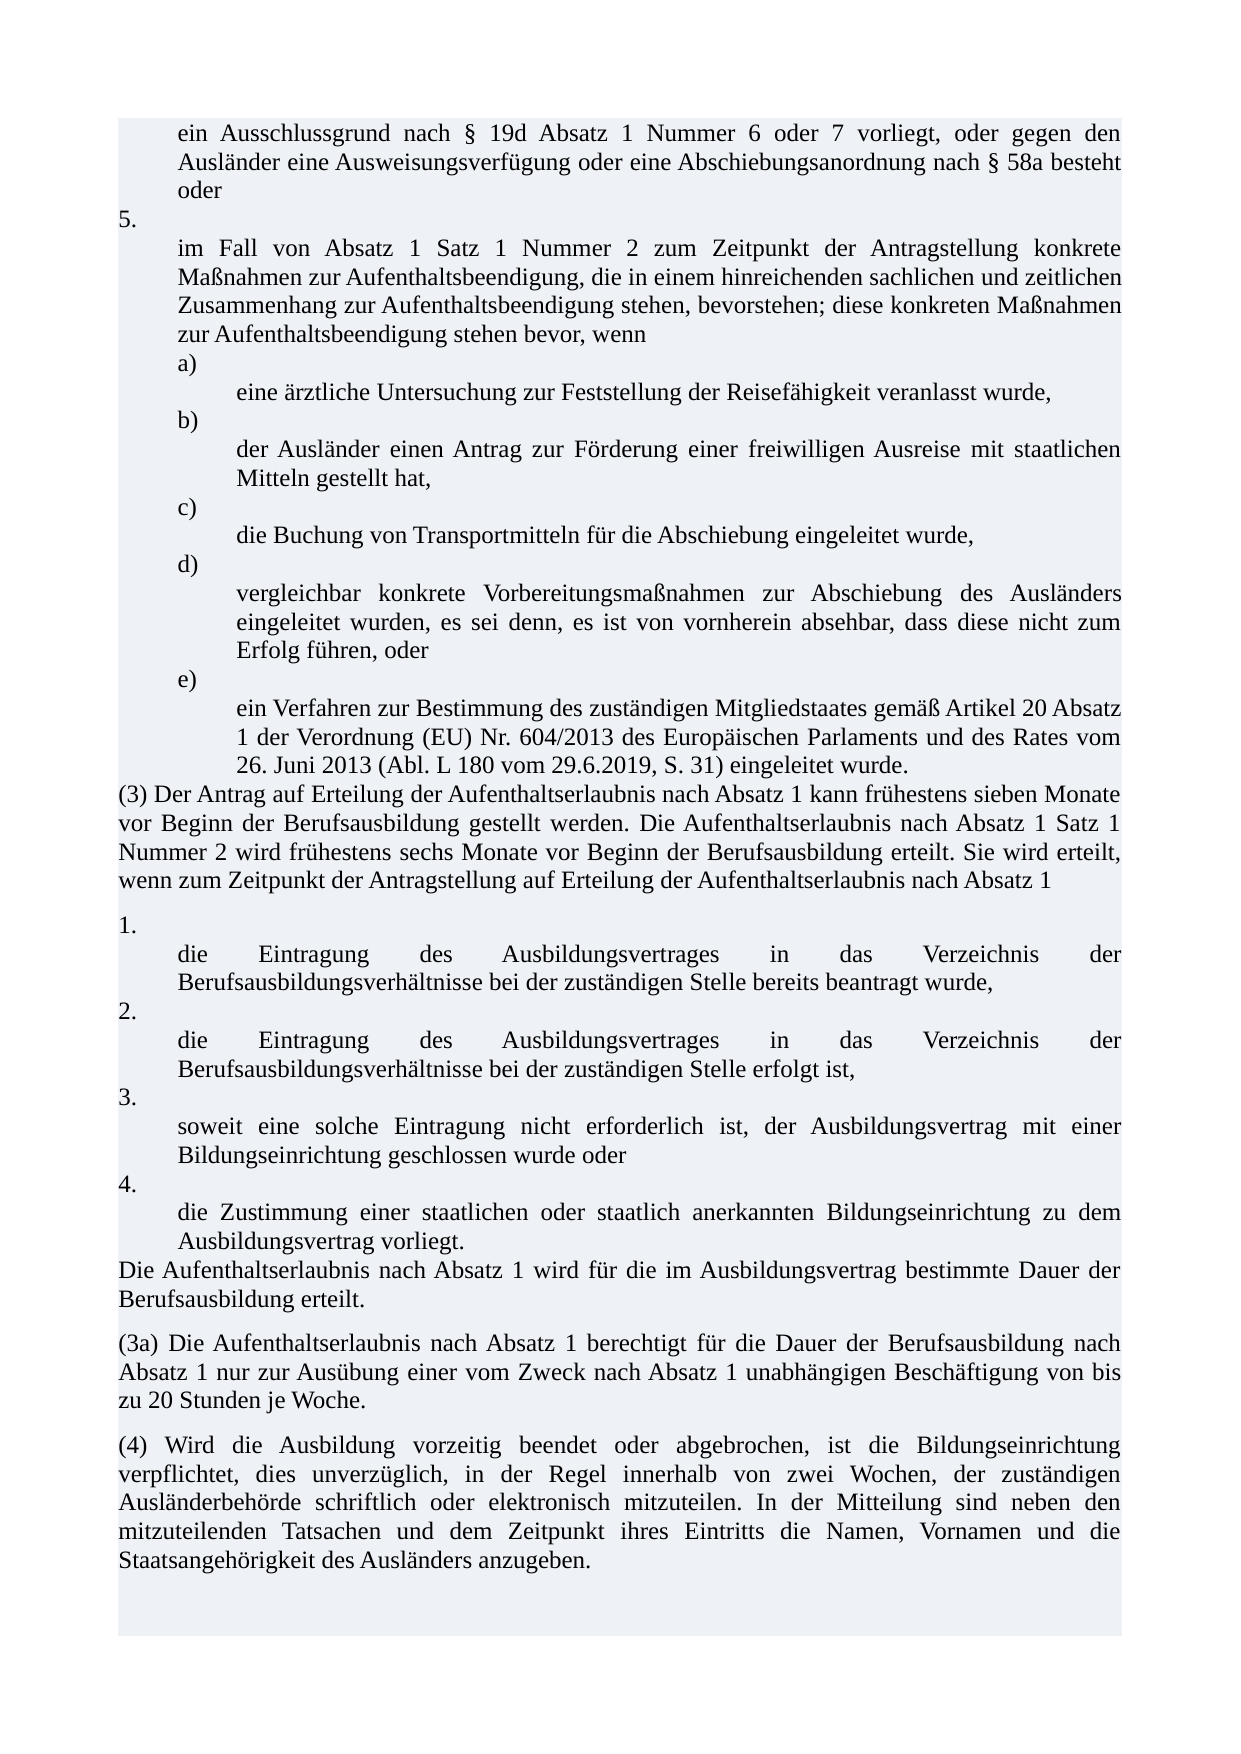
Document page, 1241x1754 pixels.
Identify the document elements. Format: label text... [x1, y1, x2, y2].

list im Fall von Absatz 1 Satz 1 Nummer 2 zum Zeitpunkt der Antragstellung konkrete Maßnahmen zur Aufenthaltsbeendigung, die in einem hinreichenden sachlichen und zeitlichen Zusammenhang zur Aufenthaltsbeendigung stehen, bevorstehen; diese konkreten Maßnahmen zur Aufenthaltsbeendigung stehen bevor, wenn [177, 233, 1122, 348]
list ein Ausschlussgrund nach § 19d Absatz 1 Nummer 6 oder 7 vorliegt, oder gegen den Ausländer eine Ausweisungsverfügung oder eine Abschiebungsanordnung nach § 58a besteht oder [177, 118, 1122, 204]
subtitle 3. [118, 1082, 1122, 1111]
subtitle b) [177, 406, 1122, 434]
list die Buchung von Transportmitteln für die Abschiebung eingeleitet wurde, [236, 521, 1122, 549]
text (4) Wird die Ausbildung vorzeitig beendet oder abgebrochen, ist die Bildungseinrichtung verpflichtet, dies unverzüglich, in der Regel innerhalb von zwei Wochen, der zuständigen Ausländerbehörde schriftlich oder elektronisch mitzuteilen. In der Mitteilung sind neben den mitzuteilenden Tatsachen und dem Zeitpunkt ihres Eintritts die Namen, Vornamen und die Staatsangehörigkeit des Ausländers anzugeben. [118, 1430, 1122, 1574]
list die Zustimmung einer staatlichen oder staatlich anerkannten Bildungseinrichtung zu dem Ausbildungsvertrag vorliegt. [177, 1197, 1122, 1255]
list eine ärztliche Untersuchung zur Feststellung der Reisefähigkeit veranlasst wurde, [236, 377, 1122, 406]
subtitle e) [177, 664, 1122, 693]
list die Eintragung des Ausbildungsvertrages in das Verzeichnis der Berufsausbildungsverhältnisse bei der zuständigen Stelle erfolgt ist, [177, 1025, 1122, 1082]
list soweit eine solche Eintragung nicht erforderlich ist, der Ausbildungsvertrag mit einer Bildungseinrichtung geschlossen wurde oder [177, 1111, 1122, 1169]
subtitle 1. [118, 910, 1122, 939]
text (3) Der Antrag auf Erteilung der Aufenthaltserlaubnis nach Absatz 1 kann frühestens sieben Monate vor Beginn der Berufsausbildung gestellt werden. Die Aufenthaltserlaubnis nach Absatz 1 Satz 1 Nummer 2 wird frühestens sechs Monate vor Beginn der Berufsausbildung erteilt. Sie wird erteilt, wenn zum Zeitpunkt der Antragstellung auf Erteilung der Aufenthaltserlaubnis nach Absatz 1 [118, 779, 1122, 894]
subtitle 2. [118, 996, 1122, 1025]
subtitle d) [177, 549, 1122, 578]
list die Eintragung des Ausbildungsvertrages in das Verzeichnis der Berufsausbildungsverhältnisse bei der zuständigen Stelle bereits beantragt wurde, [177, 939, 1122, 996]
subtitle 4. [118, 1169, 1122, 1197]
list vergleichbar konkrete Vorbereitungsmaßnahmen zur Abschiebung des Ausländers eingeleitet wurden, es sei denn, es ist von vornherein absehbar, dass diese nicht zum Erfolg führen, oder [236, 578, 1122, 664]
list der Ausländer einen Antrag zur Förderung einer freiwilligen Ausreise mit staatlichen Mitteln gestellt hat, [236, 434, 1122, 492]
subtitle a) [177, 348, 1122, 377]
text Die Aufenthaltserlaubnis nach Absatz 1 wird für die im Ausbildungsvertrag bestimmte Dauer der Berufsausbildung erteilt. [118, 1255, 1122, 1312]
subtitle 5. [118, 204, 1122, 233]
subtitle c) [177, 492, 1122, 521]
text (3a) Die Aufenthaltserlaubnis nach Absatz 1 berechtigt für die Dauer der Berufsausbildung nach Absatz 1 nur zur Ausübung einer vom Zweck nach Absatz 1 unabhängigen Beschäftigung von bis zu 20 Stunden je Woche. [118, 1328, 1122, 1414]
list ein Verfahren zur Bestimmung des zuständigen Mitgliedstaates gemäß Artikel 20 Absatz 1 der Verordnung (EU) Nr. 604/2013 des Europäischen Parlaments und des Rates vom 26. Juni 2013 (Abl. L 180 vom 29.6.2019, S. 31) eingeleitet wurde. [236, 693, 1122, 779]
